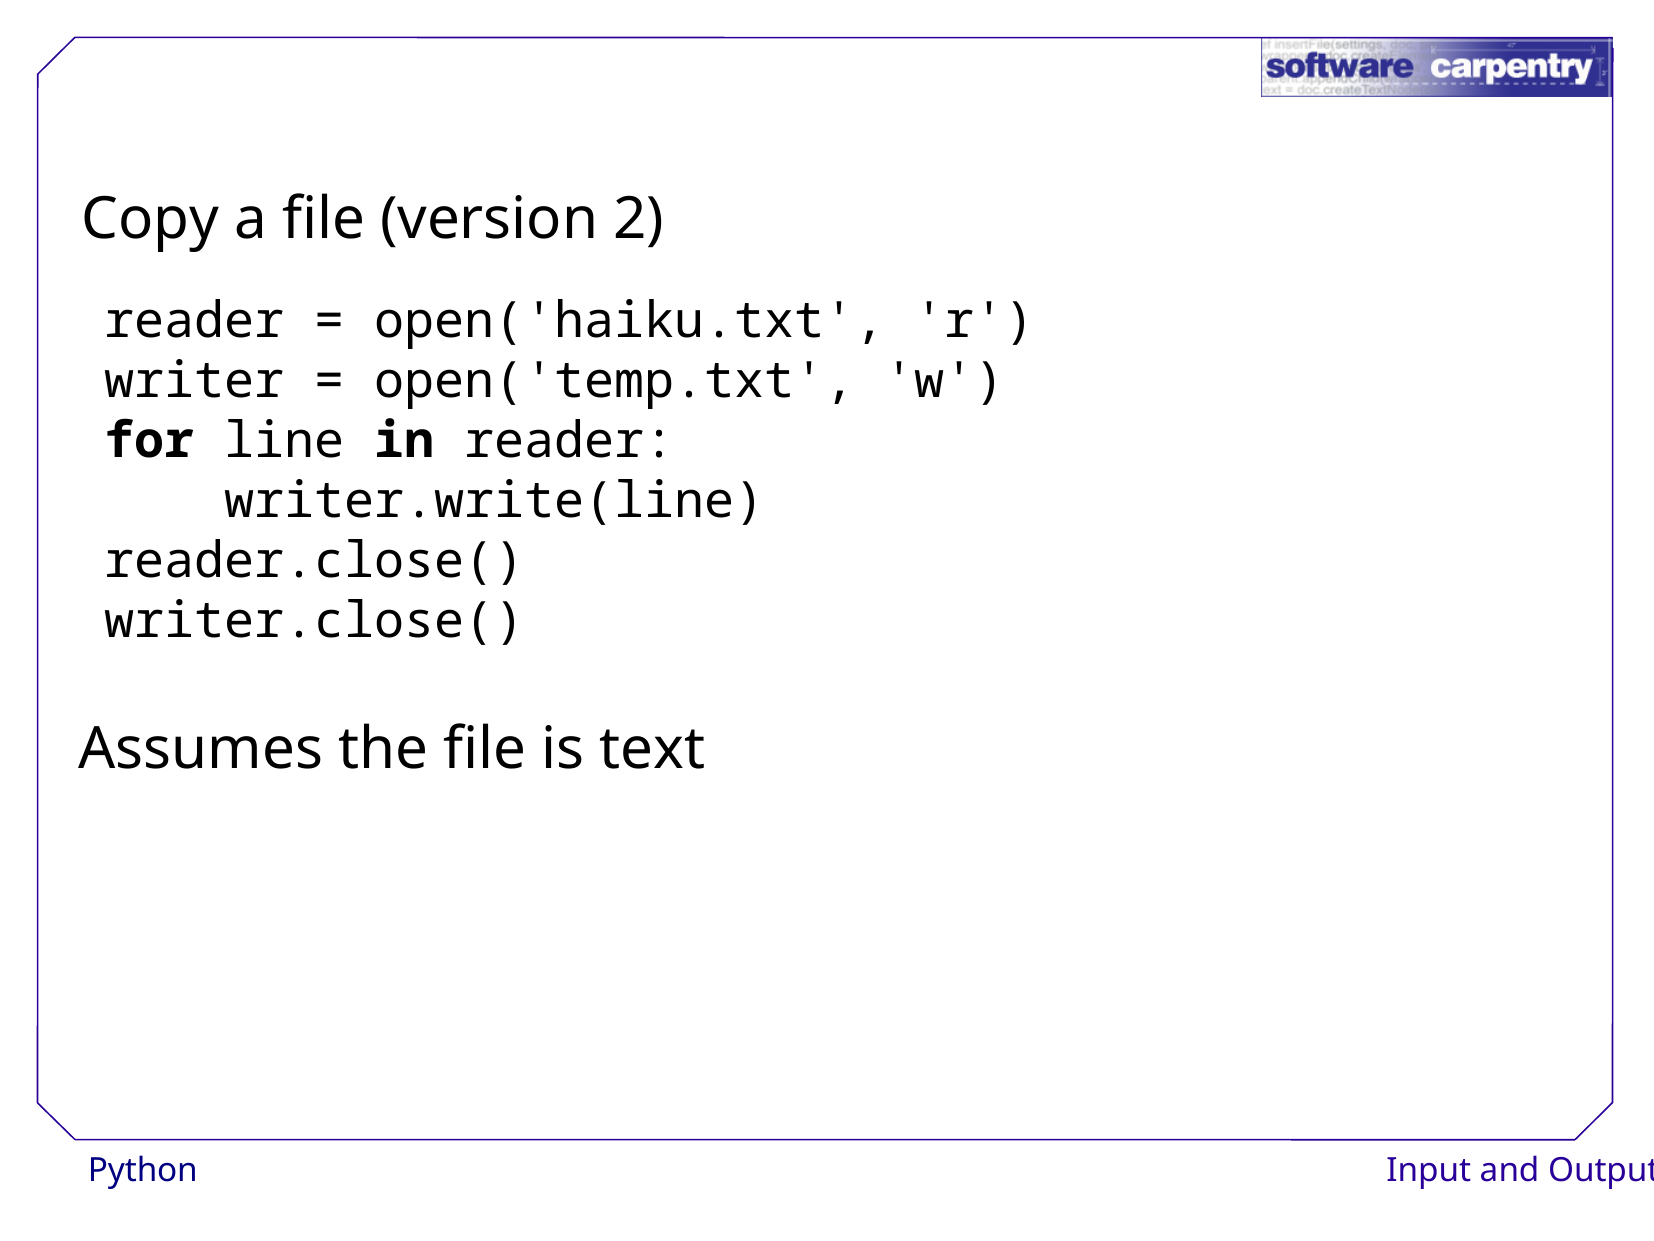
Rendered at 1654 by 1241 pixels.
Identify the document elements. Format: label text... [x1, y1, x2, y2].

text_box reader = open('haiku.txt', 'r') writer = open('temp.txt', 'w') for line in reader: writer.write(line) reader.close() writer.close() [89, 279, 1512, 668]
text_box Assumes the file is text [63, 667, 871, 788]
picture [1261, 39, 1613, 97]
text_box Copy a file (version 2) [66, 138, 830, 259]
